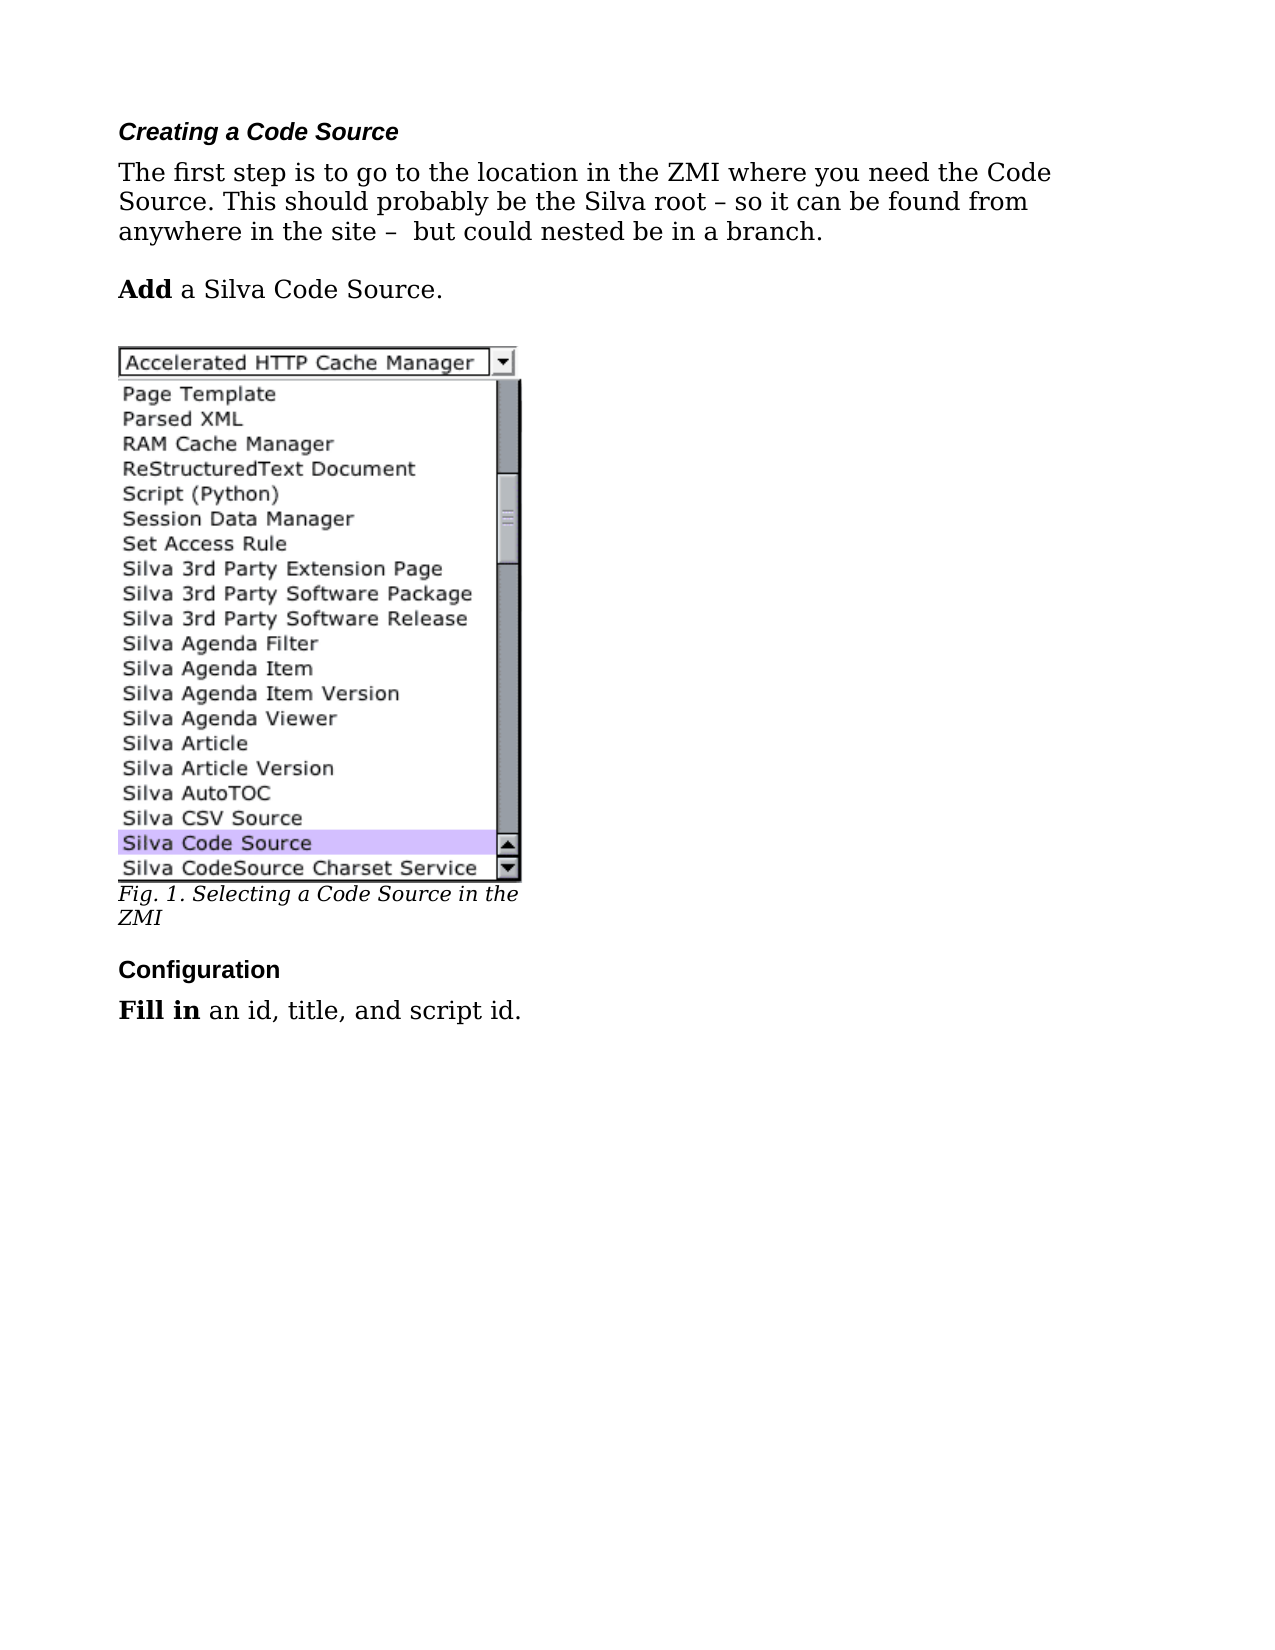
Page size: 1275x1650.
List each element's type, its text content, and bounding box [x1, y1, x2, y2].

subtitle Configuration [118, 956, 1157, 983]
picture [118, 346, 523, 883]
subtitle Creating a Code Source [118, 118, 1157, 146]
text The first step is to go to the location in the ZMI where you need the Code Source. This should probably be the Silva root – so it can be found from anywhere in the site – but could nested be in a branch. [118, 158, 1157, 275]
text Fig. 1. Selecting a Code Source in the ZMI [118, 883, 522, 931]
text Add a Silva Code Source. [118, 275, 1157, 333]
text Fill in an id, title, and script id. [118, 996, 1157, 1054]
